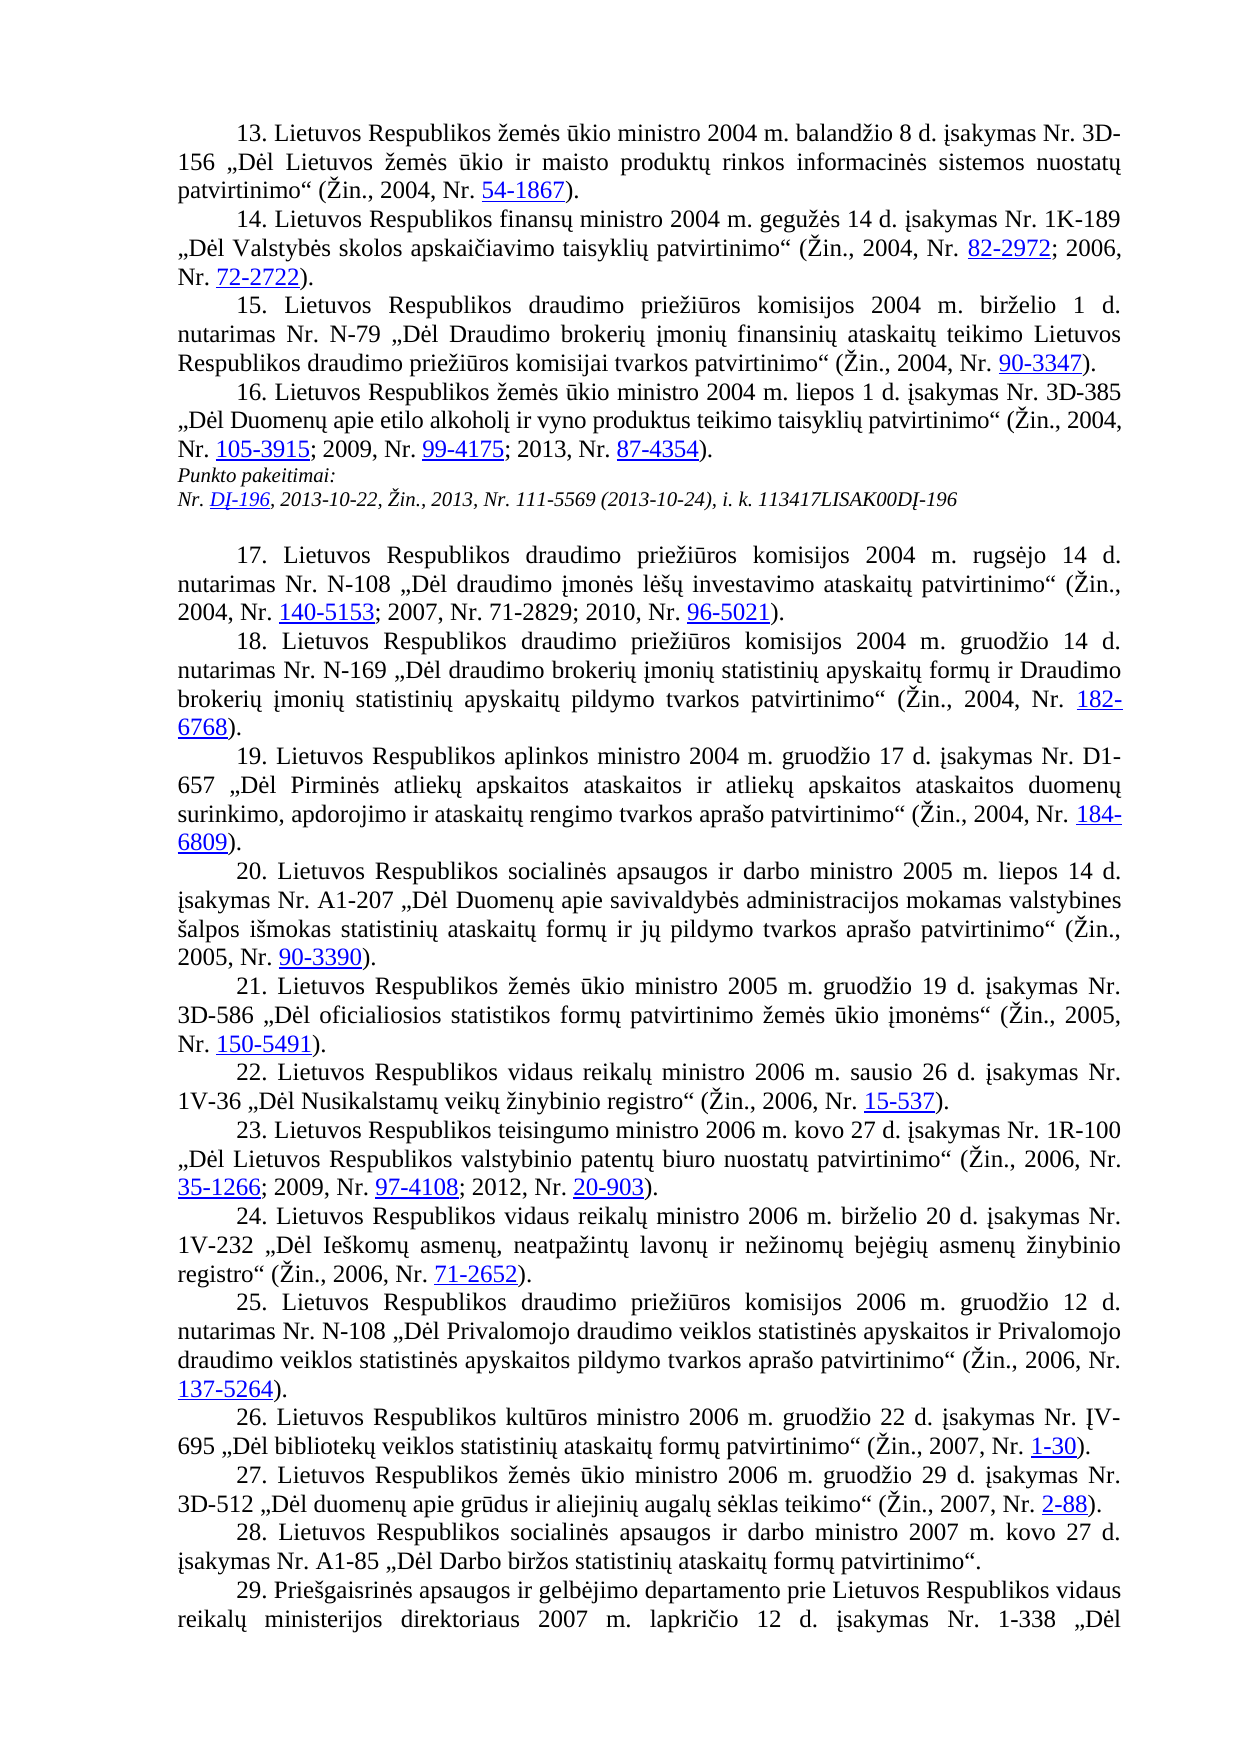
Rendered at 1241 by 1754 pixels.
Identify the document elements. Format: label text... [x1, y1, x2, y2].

text 27. Lietuvos Respublikos žemės ūkio ministro 2006 m. gruodžio 29 d. įsakymas Nr. 3D-512 „Dėl duomenų apie grūdus ir aliejinių augalų sėklas teikimo“ (Žin., 2007, Nr. 2-88). [177, 1460, 1122, 1517]
text 28. Lietuvos Respublikos socialinės apsaugos ir darbo ministro 2007 m. kovo 27 d. įsakymas Nr. A1-85 „Dėl Darbo biržos statistinių ataskaitų formų patvirtinimo“. [177, 1517, 1122, 1575]
text 15. Lietuvos Respublikos draudimo priežiūros komisijos 2004 m. birželio 1 d. nutarimas Nr. N-79 „Dėl Draudimo brokerių įmonių finansinių ataskaitų teikimo Lietuvos Respublikos draudimo priežiūros komisijai tvarkos patvirtinimo“ (Žin., 2004, Nr. 90-3347). [177, 291, 1122, 377]
text 16. Lietuvos Respublikos žemės ūkio ministro 2004 m. liepos 1 d. įsakymas Nr. 3D-385 „Dėl Duomenų apie etilo alkoholį ir vyno produktus teikimo taisyklių patvirtinimo“ (Žin., 2004, Nr. 105-3915; 2009, Nr. 99-4175; 2013, Nr. 87-4354). [177, 377, 1122, 463]
text 18. Lietuvos Respublikos draudimo priežiūros komisijos 2004 m. gruodžio 14 d. nutarimas Nr. N-169 „Dėl draudimo brokerių įmonių statistinių apyskaitų formų ir Draudimo brokerių įmonių statistinių apyskaitų pildymo tvarkos patvirtinimo“ (Žin., 2004, Nr. 182-6768). [177, 626, 1122, 741]
text Punkto pakeitimai: [177, 463, 1122, 487]
text Nr. DĮ-196, 2013-10-22, Žin., 2013, Nr. 111-5569 (2013-10-24), i. k. 113417LISAK00DĮ-196 [177, 487, 1122, 511]
text 19. Lietuvos Respublikos aplinkos ministro 2004 m. gruodžio 17 d. įsakymas Nr. D1-657 „Dėl Pirminės atliekų apskaitos ataskaitos ir atliekų apskaitos ataskaitos duomenų surinkimo, apdorojimo ir ataskaitų rengimo tvarkos aprašo patvirtinimo“ (Žin., 2004, Nr. 184-6809). [177, 741, 1122, 856]
text 29. Priešgaisrinės apsaugos ir gelbėjimo departamento prie Lietuvos Respublikos vidaus reikalų ministerijos direktoriaus 2007 m. lapkričio 12 d. įsakymas Nr. 1-338 „Dėl [177, 1575, 1122, 1632]
text 22. Lietuvos Respublikos vidaus reikalų ministro 2006 m. sausio 26 d. įsakymas Nr. 1V-36 „Dėl Nusikalstamų veikų žinybinio registro“ (Žin., 2006, Nr. 15-537). [177, 1057, 1122, 1115]
text 26. Lietuvos Respublikos kultūros ministro 2006 m. gruodžio 22 d. įsakymas Nr. ĮV-695 „Dėl bibliotekų veiklos statistinių ataskaitų formų patvirtinimo“ (Žin., 2007, Nr. 1-30). [177, 1402, 1122, 1460]
text 24. Lietuvos Respublikos vidaus reikalų ministro 2006 m. birželio 20 d. įsakymas Nr. 1V-232 „Dėl Ieškomų asmenų, neatpažintų lavonų ir nežinomų bejėgių asmenų žinybinio registro“ (Žin., 2006, Nr. 71-2652). [177, 1201, 1122, 1287]
text 23. Lietuvos Respublikos teisingumo ministro 2006 m. kovo 27 d. įsakymas Nr. 1R-100 „Dėl Lietuvos Respublikos valstybinio patentų biuro nuostatų patvirtinimo“ (Žin., 2006, Nr. 35-1266; 2009, Nr. 97-4108; 2012, Nr. 20-903). [177, 1115, 1122, 1201]
text 17. Lietuvos Respublikos draudimo priežiūros komisijos 2004 m. rugsėjo 14 d. nutarimas Nr. N-108 „Dėl draudimo įmonės lėšų investavimo ataskaitų patvirtinimo“ (Žin., 2004, Nr. 140-5153; 2007, Nr. 71-2829; 2010, Nr. 96-5021). [177, 540, 1122, 626]
text 25. Lietuvos Respublikos draudimo priežiūros komisijos 2006 m. gruodžio 12 d. nutarimas Nr. N-108 „Dėl Privalomojo draudimo veiklos statistinės apyskaitos ir Privalomojo draudimo veiklos statistinės apyskaitos pildymo tvarkos aprašo patvirtinimo“ (Žin., 2006, Nr. 137-5264). [177, 1287, 1122, 1402]
text 21. Lietuvos Respublikos žemės ūkio ministro 2005 m. gruodžio 19 d. įsakymas Nr. 3D-586 „Dėl oficialiosios statistikos formų patvirtinimo žemės ūkio įmonėms“ (Žin., 2005, Nr. 150-5491). [177, 971, 1122, 1057]
text 14. Lietuvos Respublikos finansų ministro 2004 m. gegužės 14 d. įsakymas Nr. 1K-189 „Dėl Valstybės skolos apskaičiavimo taisyklių patvirtinimo“ (Žin., 2004, Nr. 82-2972; 2006, Nr. 72-2722). [177, 204, 1122, 291]
text 13. Lietuvos Respublikos žemės ūkio ministro 2004 m. balandžio 8 d. įsakymas Nr. 3D-156 „Dėl Lietuvos žemės ūkio ir maisto produktų rinkos informacinės sistemos nuostatų patvirtinimo“ (Žin., 2004, Nr. 54-1867). [177, 118, 1122, 204]
text 20. Lietuvos Respublikos socialinės apsaugos ir darbo ministro 2005 m. liepos 14 d. įsakymas Nr. A1-207 „Dėl duomenų apie savivaldybės administracijos mokamas valstybines šalpos išmokas statistinių ataskaitų formų ir jų pildymo tvarkos aprašo patvirtinimo“ (Žin., 2005, Nr. 90-3390). [177, 856, 1122, 971]
